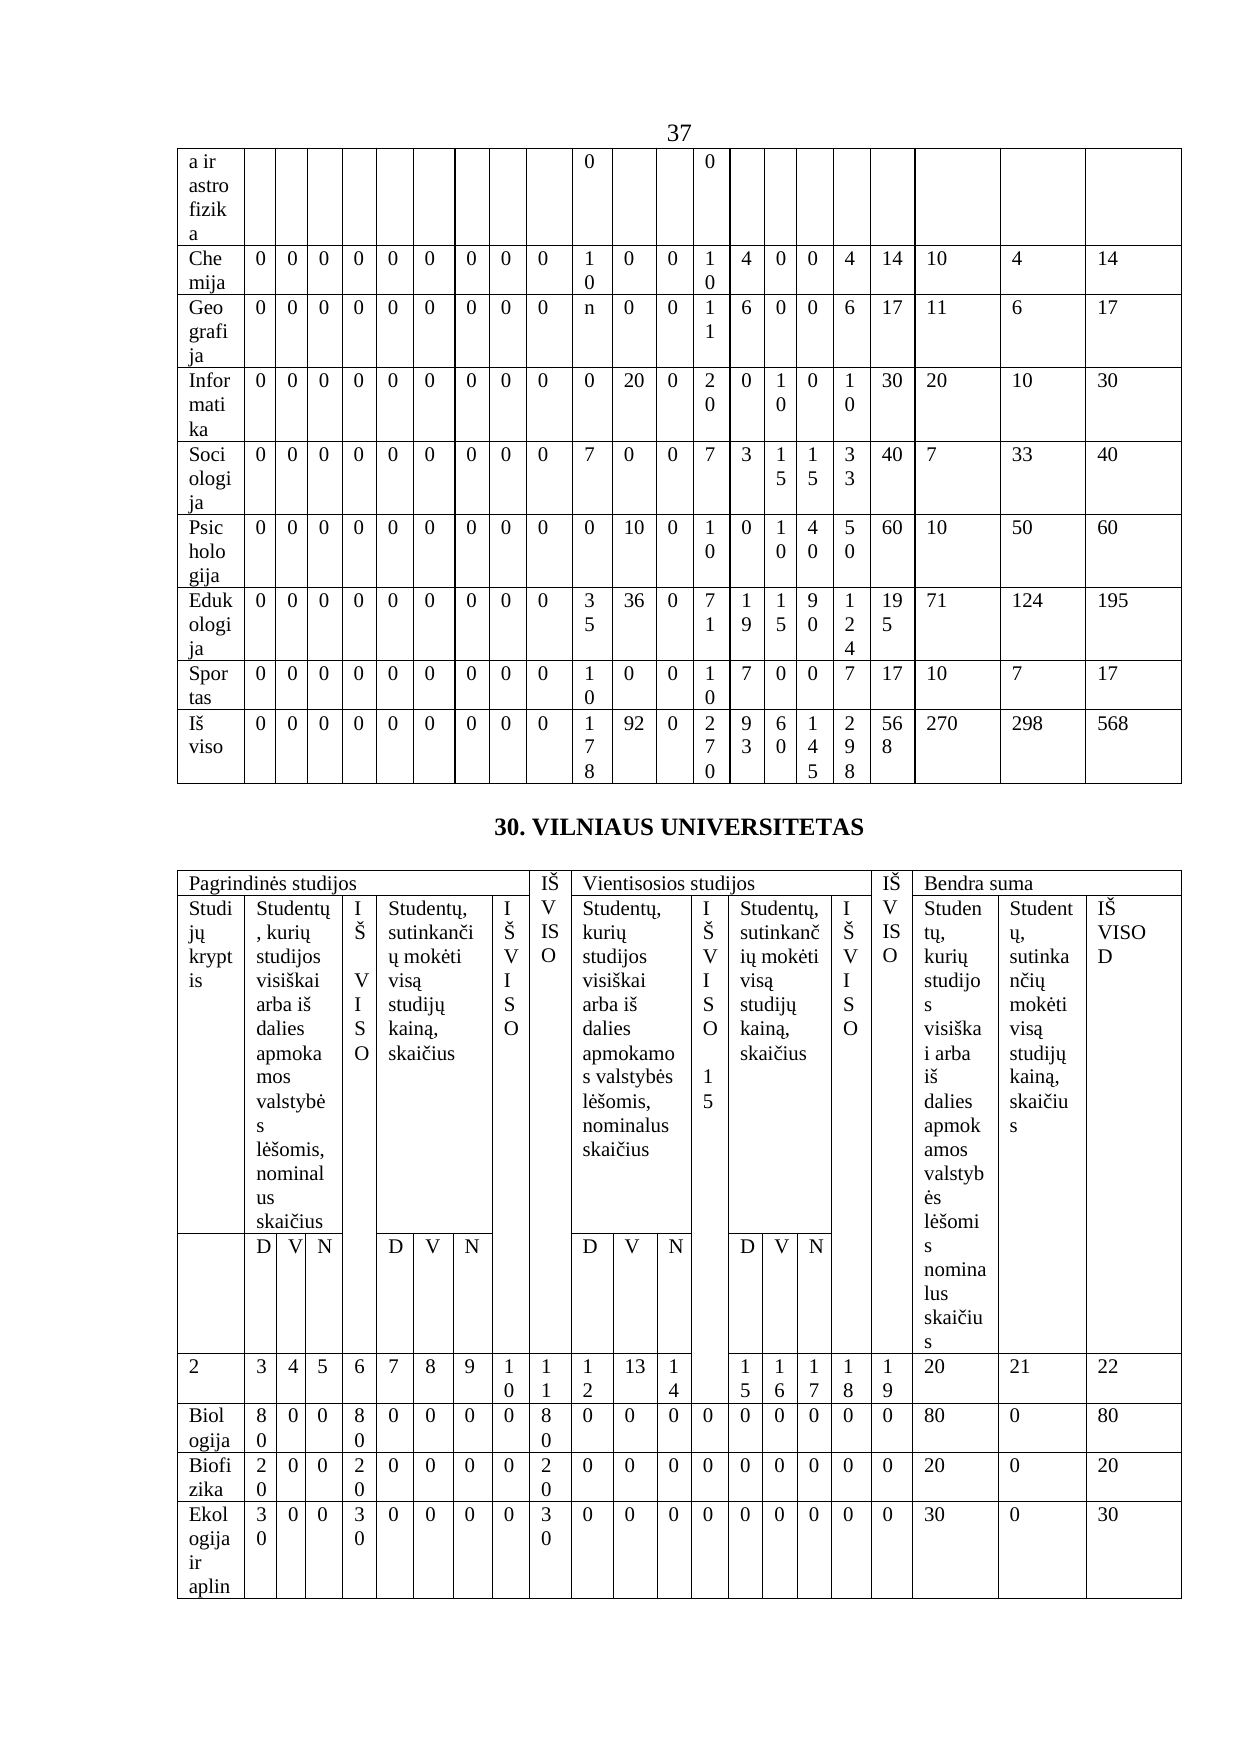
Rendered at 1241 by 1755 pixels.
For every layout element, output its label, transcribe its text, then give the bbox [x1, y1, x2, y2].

table_cell 0 [308, 661, 342, 709]
table_cell 0 [872, 1404, 912, 1452]
table_cell 195 [871, 588, 914, 660]
table_cell 124 [1001, 588, 1085, 660]
table_cell 92 [613, 710, 656, 783]
table_cell 0 [572, 1502, 613, 1598]
table_cell 17 [798, 1354, 831, 1402]
table_cell Studentų, sutinkančių mokėti visą studijų kainą, skaičius [729, 896, 831, 1233]
table_cell [613, 149, 656, 245]
table_cell 10 [1001, 368, 1085, 441]
table_cell 0 [414, 295, 454, 367]
table_cell 0 [763, 1404, 797, 1452]
table_cell 0 [797, 661, 833, 709]
table_cell 7 [834, 661, 870, 709]
table_cell 0 [527, 368, 572, 441]
table_cell 0 [454, 1502, 492, 1598]
table_cell 15 [765, 442, 796, 514]
table_cell 10 [613, 515, 656, 587]
table_cell 10 [493, 1354, 529, 1402]
table_cell Ekologija ir aplin [178, 1502, 244, 1598]
table_cell 0 [490, 661, 526, 709]
table_cell 0 [692, 1502, 728, 1598]
table_cell 10 [573, 661, 612, 709]
table_cell 0 [277, 1404, 305, 1452]
table_cell 0 [490, 246, 526, 294]
table_cell 0 [343, 588, 376, 660]
table_cell 0 [276, 661, 307, 709]
table_cell Psichologija [178, 515, 244, 587]
table_cell V [414, 1234, 453, 1353]
table_cell [490, 149, 526, 245]
table_cell 20 [613, 368, 656, 441]
table_cell 7 [916, 442, 1000, 514]
table_cell 40 [871, 442, 914, 514]
table_cell 568 [1086, 710, 1181, 783]
table_cell 18 [832, 1354, 871, 1402]
table_cell 0 [692, 1453, 728, 1501]
table_cell 0 [658, 1502, 691, 1598]
table_cell 4 [834, 246, 870, 294]
table_cell 0 [657, 295, 693, 367]
table_cell [527, 149, 572, 245]
table_cell 0 [573, 368, 612, 441]
table_cell 0 [414, 515, 454, 587]
table_cell IŠ VISO [832, 896, 871, 1353]
table_cell 20 [343, 1453, 376, 1501]
table_cell 71 [916, 588, 1000, 660]
table_cell 36 [613, 588, 656, 660]
table_cell 13 [614, 1354, 657, 1402]
table_cell 0 [999, 1502, 1086, 1598]
table_cell 0 [694, 149, 729, 245]
table_cell 0 [306, 1404, 342, 1452]
table_cell 0 [658, 1453, 691, 1501]
table_cell 60 [871, 515, 914, 587]
table_cell 0 [343, 295, 376, 367]
table_cell 4 [1001, 246, 1085, 294]
table_cell 0 [343, 515, 376, 587]
table_cell 0 [343, 710, 376, 783]
table_cell 0 [276, 368, 307, 441]
table_cell 7 [1001, 661, 1085, 709]
table_cell 0 [527, 295, 572, 367]
table_cell 4 [731, 246, 764, 294]
table_cell 0 [729, 1404, 762, 1452]
table_cell 22 [1087, 1354, 1181, 1402]
table_cell 19 [731, 588, 764, 660]
table_cell 0 [798, 1453, 831, 1501]
table_cell 0 [308, 588, 342, 660]
table_cell 0 [377, 710, 413, 783]
table_cell 0 [454, 1404, 492, 1452]
table_cell 0 [490, 295, 526, 367]
table_cell 3 [245, 1354, 276, 1402]
table_cell [245, 149, 275, 245]
table_cell 0 [456, 246, 489, 294]
table_cell 0 [657, 246, 693, 294]
table_cell [765, 149, 796, 245]
table_cell 40 [797, 515, 833, 587]
table_cell 0 [765, 246, 796, 294]
table_cell 0 [245, 710, 275, 783]
table_cell 0 [614, 1453, 657, 1501]
table_cell 0 [414, 368, 454, 441]
table_cell 3 [731, 442, 764, 514]
table_cell 15 [729, 1354, 762, 1402]
table_cell 21 [999, 1354, 1086, 1402]
table_cell 10 [573, 246, 612, 294]
table_cell 0 [456, 661, 489, 709]
table_cell 0 [308, 295, 342, 367]
table_cell 0 [657, 661, 693, 709]
table_cell 0 [276, 588, 307, 660]
table_cell 0 [832, 1453, 871, 1501]
table_cell 0 [658, 1404, 691, 1452]
table_cell [276, 149, 307, 245]
table_cell 0 [729, 1502, 762, 1598]
table_cell [178, 1234, 244, 1353]
table_cell 7 [377, 1354, 413, 1402]
table_cell 0 [343, 661, 376, 709]
table_cell 298 [834, 710, 870, 783]
table_cell 30 [530, 1502, 571, 1598]
table_cell 124 [834, 588, 870, 660]
table_cell 145 [797, 710, 833, 783]
table_cell IŠ VISO [493, 896, 529, 1353]
table_cell 0 [414, 588, 454, 660]
table_cell 0 [613, 661, 656, 709]
table_cell 4 [277, 1354, 305, 1402]
table_cell 0 [613, 442, 656, 514]
table_cell 0 [276, 515, 307, 587]
table_cell 0 [414, 710, 454, 783]
table_cell 12 [572, 1354, 613, 1402]
table_cell 0 [343, 442, 376, 514]
table_cell Biologija [178, 1404, 244, 1452]
table_cell [834, 149, 870, 245]
table_cell 0 [343, 368, 376, 441]
table_cell 20 [916, 368, 1000, 441]
table_cell 0 [414, 1453, 453, 1501]
table_cell 10 [765, 368, 796, 441]
table_cell 17 [871, 661, 914, 709]
table_cell 10 [916, 515, 1000, 587]
table_cell 0 [832, 1502, 871, 1598]
table_cell N [798, 1234, 831, 1353]
table_cell [916, 149, 1000, 245]
table_cell 0 [306, 1502, 342, 1598]
table_cell D [572, 1234, 613, 1353]
table_cell 10 [694, 246, 729, 294]
table_cell 11 [916, 295, 1000, 367]
table_cell 0 [276, 710, 307, 783]
table_cell V [614, 1234, 657, 1353]
table_cell 0 [308, 442, 342, 514]
table_cell 0 [572, 1404, 613, 1452]
table_cell Geografija [178, 295, 244, 367]
table_cell 9 [454, 1354, 492, 1402]
table_cell 0 [456, 442, 489, 514]
table_cell 0 [306, 1453, 342, 1501]
table_cell 33 [834, 442, 870, 514]
table_cell 40 [1086, 442, 1181, 514]
table_cell Studentų, kurių studijos visiškai arba iš dalies apmokamos valstybės lėšomis, nominalus skaičius [245, 896, 342, 1233]
table_cell 0 [657, 368, 693, 441]
table_cell 0 [572, 1453, 613, 1501]
table_cell 0 [276, 442, 307, 514]
table_header IŠ VISO [872, 871, 912, 1353]
text 30. VILNIAUS UNIVERSITETAS [177, 812, 1181, 841]
table_cell 0 [414, 1404, 453, 1452]
table_cell 0 [414, 246, 454, 294]
table_cell 0 [493, 1502, 529, 1598]
table_cell Studentų, sutinkančių mokėti visą studijų kainą, skaičius [377, 896, 492, 1233]
table_cell Sociologija [178, 442, 244, 514]
table_cell 14 [871, 246, 914, 294]
table_cell 80 [245, 1404, 276, 1452]
table_cell 0 [377, 515, 413, 587]
table_cell 0 [527, 661, 572, 709]
table_cell 20 [530, 1453, 571, 1501]
table_cell 10 [765, 515, 796, 587]
table_cell 0 [454, 1453, 492, 1501]
table_cell Iš viso [178, 710, 244, 783]
table_cell 0 [490, 710, 526, 783]
table_cell 0 [377, 661, 413, 709]
table_cell 30 [343, 1502, 376, 1598]
table_cell 10 [916, 661, 1000, 709]
table_cell 7 [694, 442, 729, 514]
table_cell 0 [245, 515, 275, 587]
table_cell 0 [277, 1453, 305, 1501]
table_cell 20 [245, 1453, 276, 1501]
table_cell 30 [1087, 1502, 1181, 1598]
table_cell 7 [731, 661, 764, 709]
table_cell [797, 149, 833, 245]
table_cell 17 [1086, 661, 1181, 709]
table_cell 0 [999, 1453, 1086, 1501]
table_cell 80 [913, 1404, 998, 1452]
table_cell 0 [276, 295, 307, 367]
table_cell 71 [694, 588, 729, 660]
table_cell 0 [614, 1502, 657, 1598]
table_cell D [377, 1234, 413, 1353]
table_cell Studentų, sutinkančių mokėti visą studijų kainą, skaičius [999, 896, 1086, 1353]
table_cell 0 [797, 368, 833, 441]
table_cell 7 [573, 442, 612, 514]
table_cell 0 [493, 1404, 529, 1452]
table_cell 10 [916, 246, 1000, 294]
table_cell [343, 149, 376, 245]
table_cell 0 [414, 1502, 453, 1598]
table_cell 80 [530, 1404, 571, 1452]
table_cell 0 [377, 1453, 413, 1501]
table_cell 0 [456, 515, 489, 587]
table_cell 0 [377, 1404, 413, 1452]
table_cell 0 [245, 442, 275, 514]
table_cell IŠ VISO D [1087, 896, 1181, 1353]
table_cell 568 [871, 710, 914, 783]
table_cell 17 [871, 295, 914, 367]
table_cell 0 [377, 246, 413, 294]
table_cell 0 [872, 1502, 912, 1598]
table_cell 0 [729, 1453, 762, 1501]
table_cell 0 [377, 295, 413, 367]
table_cell 0 [456, 368, 489, 441]
table_cell 90 [797, 588, 833, 660]
table_cell 0 [798, 1502, 831, 1598]
table_cell 0 [493, 1453, 529, 1501]
table_cell 0 [573, 515, 612, 587]
table_cell [1001, 149, 1085, 245]
table_cell 0 [999, 1404, 1086, 1452]
table_cell 80 [1087, 1404, 1181, 1452]
table_cell 0 [377, 588, 413, 660]
table_cell 10 [694, 515, 729, 587]
table_cell N [454, 1234, 492, 1353]
table_cell 50 [1001, 515, 1085, 587]
table_cell 11 [694, 295, 729, 367]
table_cell 19 [872, 1354, 912, 1402]
table_cell 0 [527, 710, 572, 783]
table_cell 16 [763, 1354, 797, 1402]
table_cell 0 [657, 588, 693, 660]
table_cell n [573, 295, 612, 367]
table_cell 17 [1086, 295, 1181, 367]
table_cell [657, 149, 693, 245]
table_cell 15 [797, 442, 833, 514]
table_cell 0 [456, 588, 489, 660]
table_cell 0 [872, 1453, 912, 1501]
table_cell 6 [731, 295, 764, 367]
table_cell 20 [913, 1354, 998, 1402]
table_header Pagrindinės studijos [178, 871, 529, 895]
table_cell 0 [731, 368, 764, 441]
table_cell 30 [245, 1502, 276, 1598]
table_cell 0 [377, 442, 413, 514]
table_cell 0 [798, 1404, 831, 1452]
table_cell IŠ VISO [343, 896, 376, 1353]
table_cell 0 [657, 710, 693, 783]
table_cell [731, 149, 764, 245]
table_cell 10 [694, 661, 729, 709]
table_cell 33 [1001, 442, 1085, 514]
table_cell 0 [343, 246, 376, 294]
table_cell 270 [916, 710, 1000, 783]
table_cell 30 [913, 1502, 998, 1598]
table_cell [377, 149, 413, 245]
table_cell 2 [178, 1354, 244, 1402]
table_cell 15 [765, 588, 796, 660]
table_cell 0 [657, 515, 693, 587]
table_cell 0 [573, 149, 612, 245]
table_cell 0 [527, 588, 572, 660]
table_cell 0 [308, 368, 342, 441]
table_header Bendra suma [913, 871, 1181, 895]
table_cell 0 [245, 588, 275, 660]
table_cell 0 [377, 1502, 413, 1598]
table_cell 35 [573, 588, 612, 660]
table_cell 0 [245, 295, 275, 367]
table_cell N [306, 1234, 342, 1353]
table_cell 0 [245, 368, 275, 441]
table_cell 0 [490, 588, 526, 660]
table_cell 0 [377, 368, 413, 441]
table_cell [456, 149, 489, 245]
table_cell D [729, 1234, 762, 1353]
table_cell D [245, 1234, 276, 1353]
table_cell Studentų, kurių studijos visiškai arba iš dalies apmokamos valstybės lėšomis, nominalus skaičius [572, 896, 691, 1233]
table_cell 93 [731, 710, 764, 783]
table_cell Informatika [178, 368, 244, 441]
table_cell 0 [456, 710, 489, 783]
table_cell 0 [613, 295, 656, 367]
table_cell 30 [1086, 368, 1181, 441]
table_cell 178 [573, 710, 612, 783]
table_cell 0 [527, 515, 572, 587]
table_cell [1086, 149, 1181, 245]
table_cell N [658, 1234, 691, 1353]
table_cell 0 [763, 1453, 797, 1501]
table_cell 0 [613, 246, 656, 294]
table_header Vientisosios studijos [572, 871, 871, 895]
table_cell 50 [834, 515, 870, 587]
table_cell 0 [276, 246, 307, 294]
table_cell 0 [763, 1502, 797, 1598]
table_cell 6 [1001, 295, 1085, 367]
table_cell 20 [694, 368, 729, 441]
table_cell Studijų kryptis [178, 896, 244, 1233]
table_cell V [277, 1234, 305, 1353]
table_cell 0 [414, 442, 454, 514]
table_cell 0 [765, 295, 796, 367]
table_cell 0 [527, 246, 572, 294]
table_cell Chemija [178, 246, 244, 294]
table_cell 5 [306, 1354, 342, 1402]
table_cell 0 [414, 661, 454, 709]
table_cell 0 [277, 1502, 305, 1598]
table_cell 10 [834, 368, 870, 441]
table_cell 0 [832, 1404, 871, 1452]
table_cell 195 [1086, 588, 1181, 660]
table_header IŠ VISO [530, 871, 571, 1353]
table_cell 0 [308, 710, 342, 783]
table_cell 0 [657, 442, 693, 514]
table_cell 6 [834, 295, 870, 367]
table_cell 0 [490, 442, 526, 514]
table_cell 0 [490, 368, 526, 441]
table_cell 298 [1001, 710, 1085, 783]
table_cell 80 [343, 1404, 376, 1452]
table_cell 8 [414, 1354, 453, 1402]
table_cell 6 [343, 1354, 376, 1402]
table_cell 0 [308, 246, 342, 294]
table_cell 0 [731, 515, 764, 587]
table_cell 270 [694, 710, 729, 783]
table_cell V [763, 1234, 797, 1353]
table_cell Sportas [178, 661, 244, 709]
table_cell 0 [245, 661, 275, 709]
table_cell 14 [1086, 246, 1181, 294]
table_cell 0 [490, 515, 526, 587]
table_cell 20 [913, 1453, 998, 1501]
table_cell [871, 149, 914, 245]
table_cell 20 [1087, 1453, 1181, 1501]
table_cell 30 [871, 368, 914, 441]
table_cell Studentų, kurių studijos visiškai arba iš dalies apmokamos valstybės lėšomis nominalus skaičius [913, 896, 998, 1353]
table_cell [414, 149, 454, 245]
table_cell 0 [245, 246, 275, 294]
table_cell 0 [692, 1404, 728, 1452]
table_cell 0 [797, 246, 833, 294]
table_cell 60 [1086, 515, 1181, 587]
table_cell 14 [658, 1354, 691, 1402]
table_cell Edukologija [178, 588, 244, 660]
table_cell 0 [308, 515, 342, 587]
table_cell 0 [765, 661, 796, 709]
table_cell 0 [456, 295, 489, 367]
table_cell [308, 149, 342, 245]
table_cell Biofizika [178, 1453, 244, 1501]
table_cell a ir astrofizika [178, 149, 244, 245]
table_cell 0 [614, 1404, 657, 1452]
table_cell IŠ VISO 15 [692, 896, 728, 1402]
table_cell 0 [797, 295, 833, 367]
table_cell 11 [530, 1354, 571, 1402]
table_cell 0 [527, 442, 572, 514]
table_cell 60 [765, 710, 796, 783]
